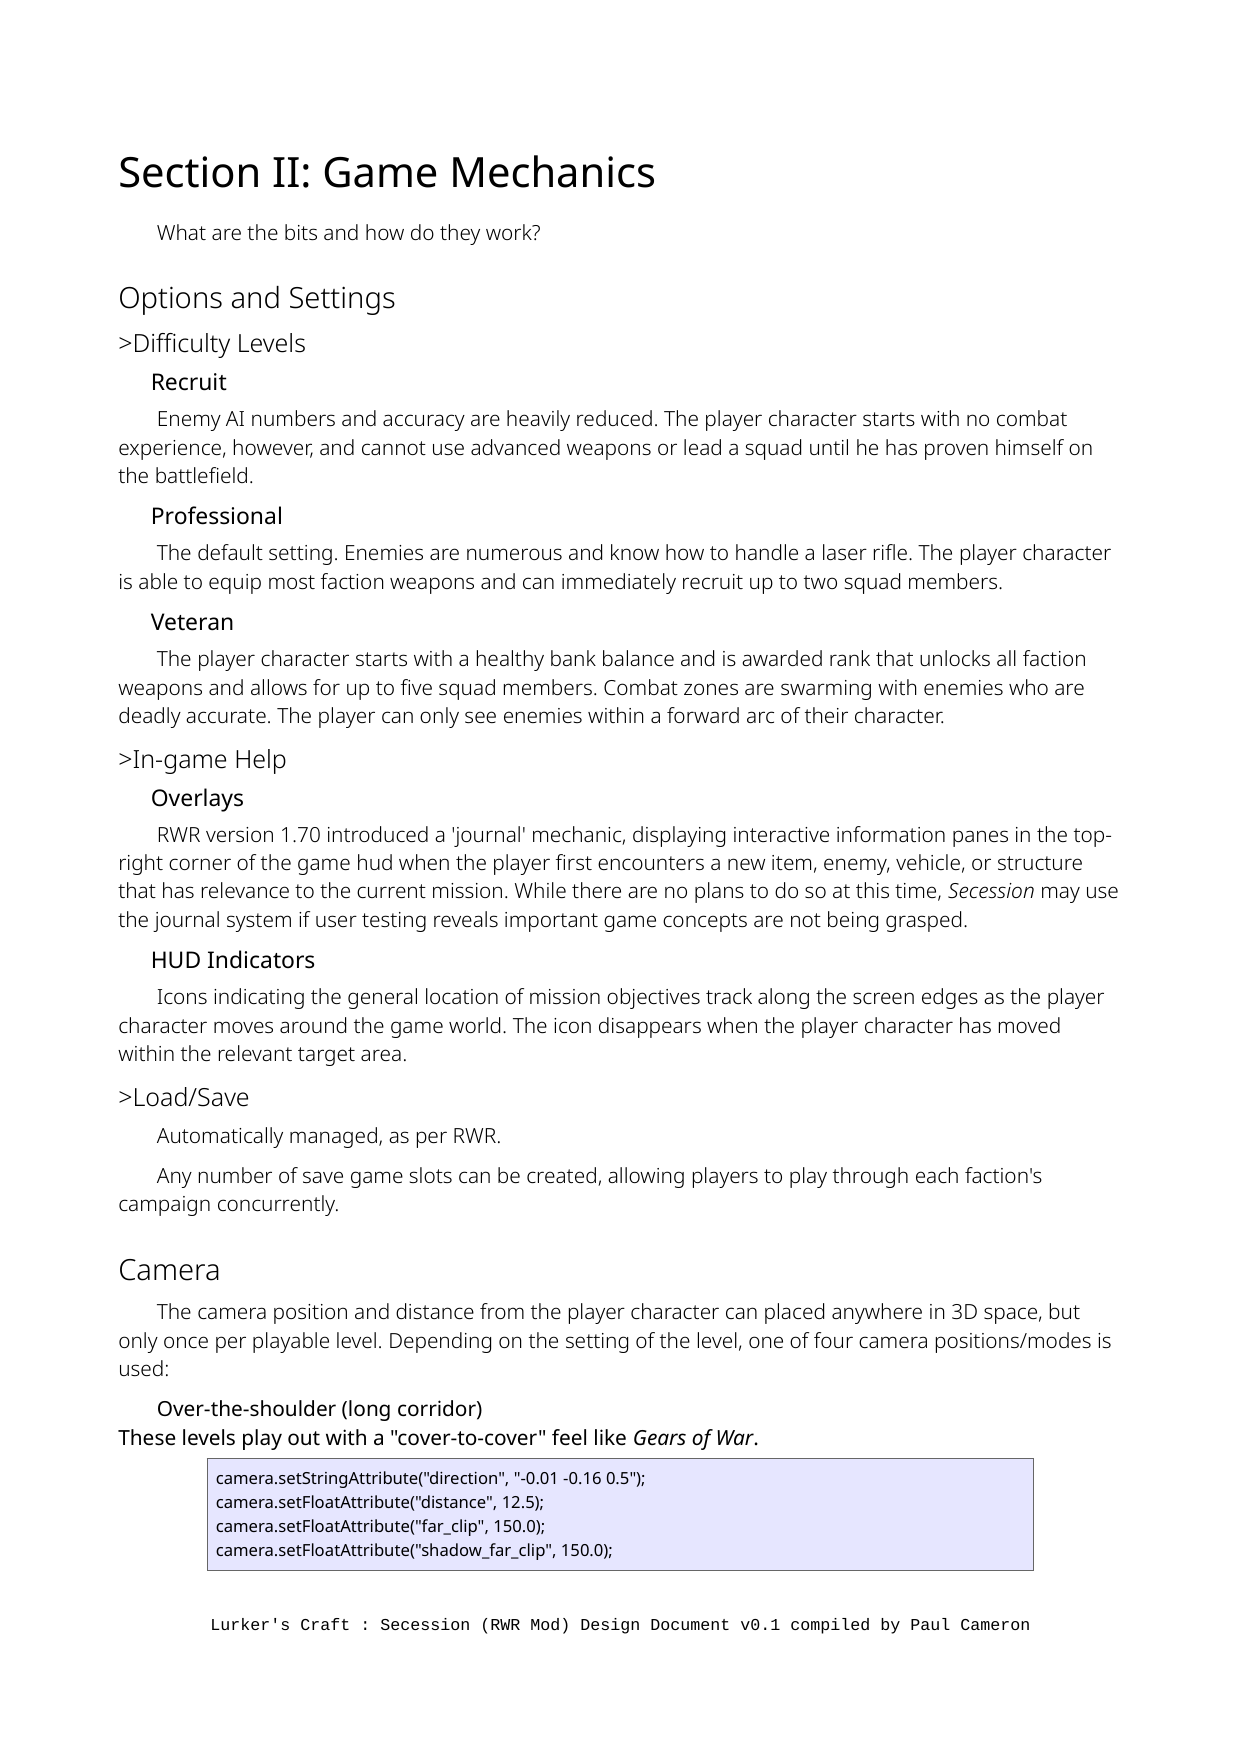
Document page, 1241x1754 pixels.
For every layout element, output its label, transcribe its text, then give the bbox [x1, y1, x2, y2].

text camera.setStringAttribute("direction", "-0.01 -0.16 0.5"); [208, 1459, 1033, 1482]
subtitle Veteran [142, 606, 1122, 637]
text The player character starts with a healthy bank balance and is awarded rank that unlocks all faction weapons and allows for up to five squad members. Combat zones are swarming with enemies who are deadly accurate. The player can only see enemies within a forward arc of their character. [118, 644, 1122, 730]
subtitle Recruit [142, 366, 1122, 397]
text Over-the-shoulder (long corridor) These levels play out with a "cover-to-cover" feel like Gears of War. [118, 1394, 1122, 1451]
text camera.setFloatAttribute("distance", 12.5); [208, 1482, 1033, 1506]
subtitle Overlays [142, 781, 1122, 813]
subtitle >Difficulty Levels [118, 326, 1122, 360]
text camera.setFloatAttribute("far_clip", 150.0); [208, 1506, 1033, 1530]
subtitle >In-game Help [118, 742, 1122, 776]
text camera.setFloatAttribute("shadow_far_clip", 150.0); [208, 1530, 1033, 1570]
text RWR version 1.70 introduced a 'journal' mechanic, displaying interactive information panes in the top-right corner of the game hud when the player first encounters a new item, enemy, vehicle, or structure that has relevance to the current mission. While there are no plans to do so at this time, Secession may use the journal system if user testing reveals important game concepts are not being grasped. [118, 820, 1122, 933]
subtitle Options and Settings [118, 277, 1122, 317]
subtitle Professional [142, 500, 1122, 531]
text The camera position and distance from the player character can placed anywhere in 3D space, but only once per playable level. Depending on the setting of the level, one of four camera positions/modes is used: [118, 1297, 1122, 1383]
text Automatically managed, as per RWR. [118, 1121, 1122, 1149]
text Any number of save game slots can be created, allowing players to play through each faction's campaign concurrently. [118, 1161, 1122, 1218]
text What are the bits and how do they work? [118, 218, 1122, 247]
text Enemy AI numbers and accuracy are heavily reduced. The player character starts with no combat experience, however, and cannot use advanced weapons or lead a squad until he has proven himself on the battlefield. [118, 404, 1122, 489]
subtitle >Load/Save [118, 1080, 1122, 1114]
subtitle Section II: Game Mechanics [118, 143, 1122, 200]
subtitle Camera [118, 1249, 1122, 1288]
subtitle HUD Indicators [142, 944, 1122, 975]
text The default setting. Enemies are numerous and know how to handle a laser rifle. The player character is able to equip most faction weapons and can immediately recruit up to two squad members. [118, 538, 1122, 595]
text Icons indicating the general location of mission objectives track along the screen edges as the player character moves around the game world. The icon disappears when the player character has moved within the relevant target area. [118, 982, 1122, 1068]
